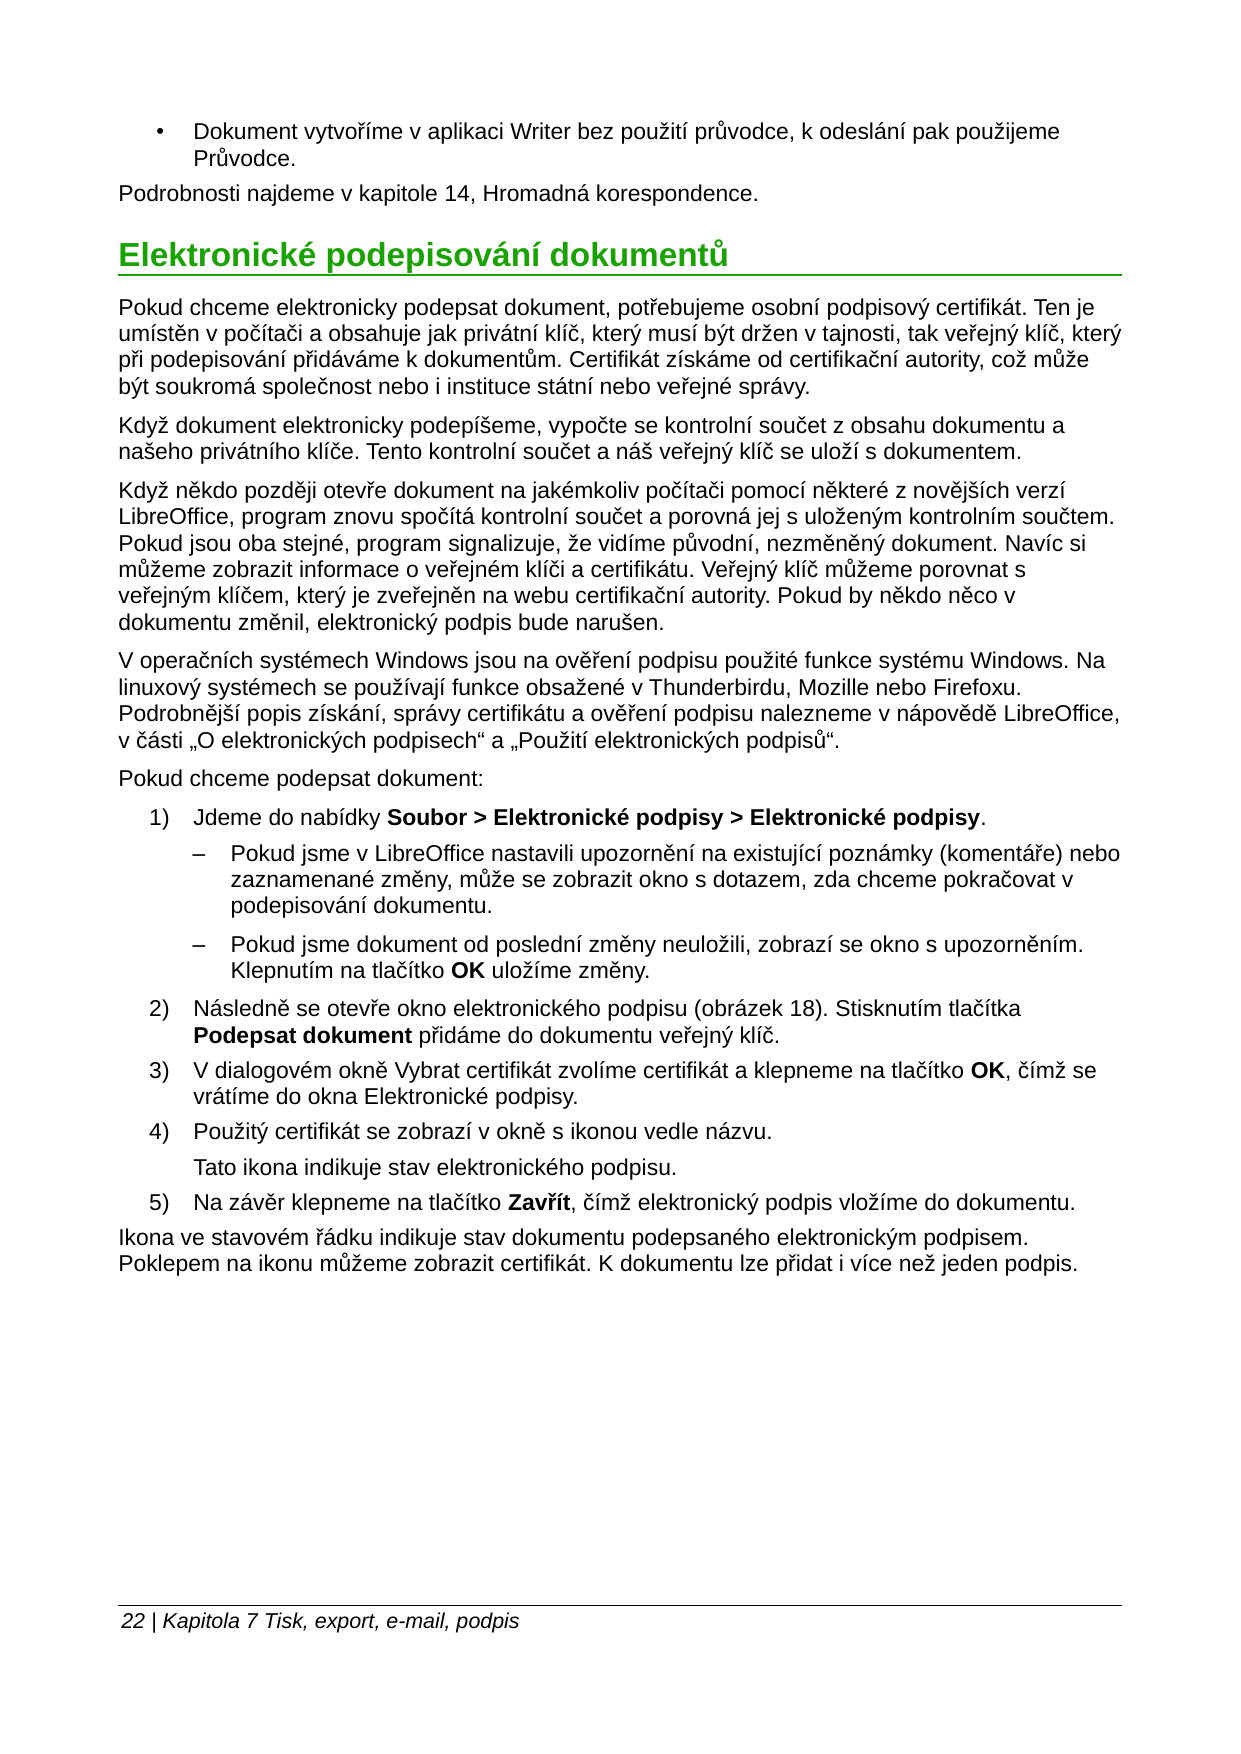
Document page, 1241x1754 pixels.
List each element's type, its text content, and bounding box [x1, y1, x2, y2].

text Podrobnosti najdeme v kapitole 14, Hromadná korespondence. [118, 180, 1122, 206]
list Použitý certifikát se zobrazí v okně s ikonou vedle názvu. [169, 1118, 1122, 1145]
list Tato ikona indikuje stav elektronického podpisu. [193, 1153, 1122, 1180]
list Pokud chceme podepsat dokument: [118, 765, 1122, 792]
text Ikona ve stavovém řádku indikuje stav dokumentu podepsaného elektronickým podpisem. Poklepem na ikonu můžeme zobrazit certifikát. K dokumentu lze přidat i více než jeden podpis. [118, 1224, 1122, 1277]
list Na závěr klepneme na tlačítko Zavřít, čímž elektronický podpis vložíme do dokumentu. [169, 1189, 1122, 1215]
text Pokud chceme elektronicky podepsat dokument, potřebujeme osobní podpisový certifikát. Ten je umístěn v počítači a obsahuje jak privátní klíč, který musí být držen v tajnosti, tak veřejný klíč, který při podepisování přidáváme k dokumentům. Certifikát získáme od certifikační autority, což může být soukromá společnost nebo i instituce státní nebo veřejné správy. [118, 294, 1122, 399]
list Pokud jsme dokument od poslední změny neuložili, zobrazí se okno s upozorněním. Klepnutím na tlačítko OK uložíme změny. [192, 931, 1122, 983]
text V operačních systémech Windows jsou na ověření podpisu použité funkce systému Windows. Na linuxový systémech se používají funkce obsažené v Thunderbirdu, Mozille nebo Firefoxu. Podrobnější popis získání, správy certifikátu a ověření podpisu nalezneme v nápovědě LibreOffice, v části „O elektronických podpisech“ a „Použití elektronických podpisů“. [118, 647, 1122, 753]
list Jdeme do nabídky Soubor > Elektronické podpisy > Elektronické podpisy. [169, 804, 1122, 831]
list V dialogovém okně Vybrat certifikát zvolíme certifikát a klepneme na tlačítko OK, čímž se vrátíme do okna Elektronické podpisy. [169, 1057, 1122, 1109]
list Pokud jsme v LibreOffice nastavili upozornění na existující poznámky (komentáře) nebo zaznamenané změny, může se zobrazit okno s dotazem, zda chceme pokračovat v podepisování dokumentu. [192, 839, 1122, 918]
list Následně se otevře okno elektronického podpisu (obrázek 18). Stisknutím tlačítka Podepsat dokument přidáme do dokumentu veřejný klíč. [169, 995, 1122, 1048]
text Když někdo později otevře dokument na jakémkoliv počítači pomocí některé z novějších verzí LibreOffice, program znovu spočítá kontrolní součet a porovná jej s uloženým kontrolním součtem. Pokud jsou oba stejné, program signalizuje, že vidíme původní, nezměněný dokument. Navíc si můžeme zobrazit informace o veřejném klíči a certifikátu. Veřejný klíč můžeme porovnat s veřejným klíčem, který je zveřejněn na webu certifikační autority. Pokud by někdo něco v dokumentu změnil, elektronický podpis bude narušen. [118, 477, 1122, 635]
list Dokument vytvoříme v aplikaci Writer bez použití průvodce, k odeslání pak použijeme Průvodce. [156, 118, 1122, 171]
text Když dokument elektronicky podepíšeme, vypočte se kontrolní součet z obsahu dokumentu a našeho privátního klíče. Tento kontrolní součet a náš veřejný klíč se uloží s dokumentem. [118, 412, 1122, 464]
subtitle Elektronické podepisování dokumentů [118, 236, 1122, 274]
